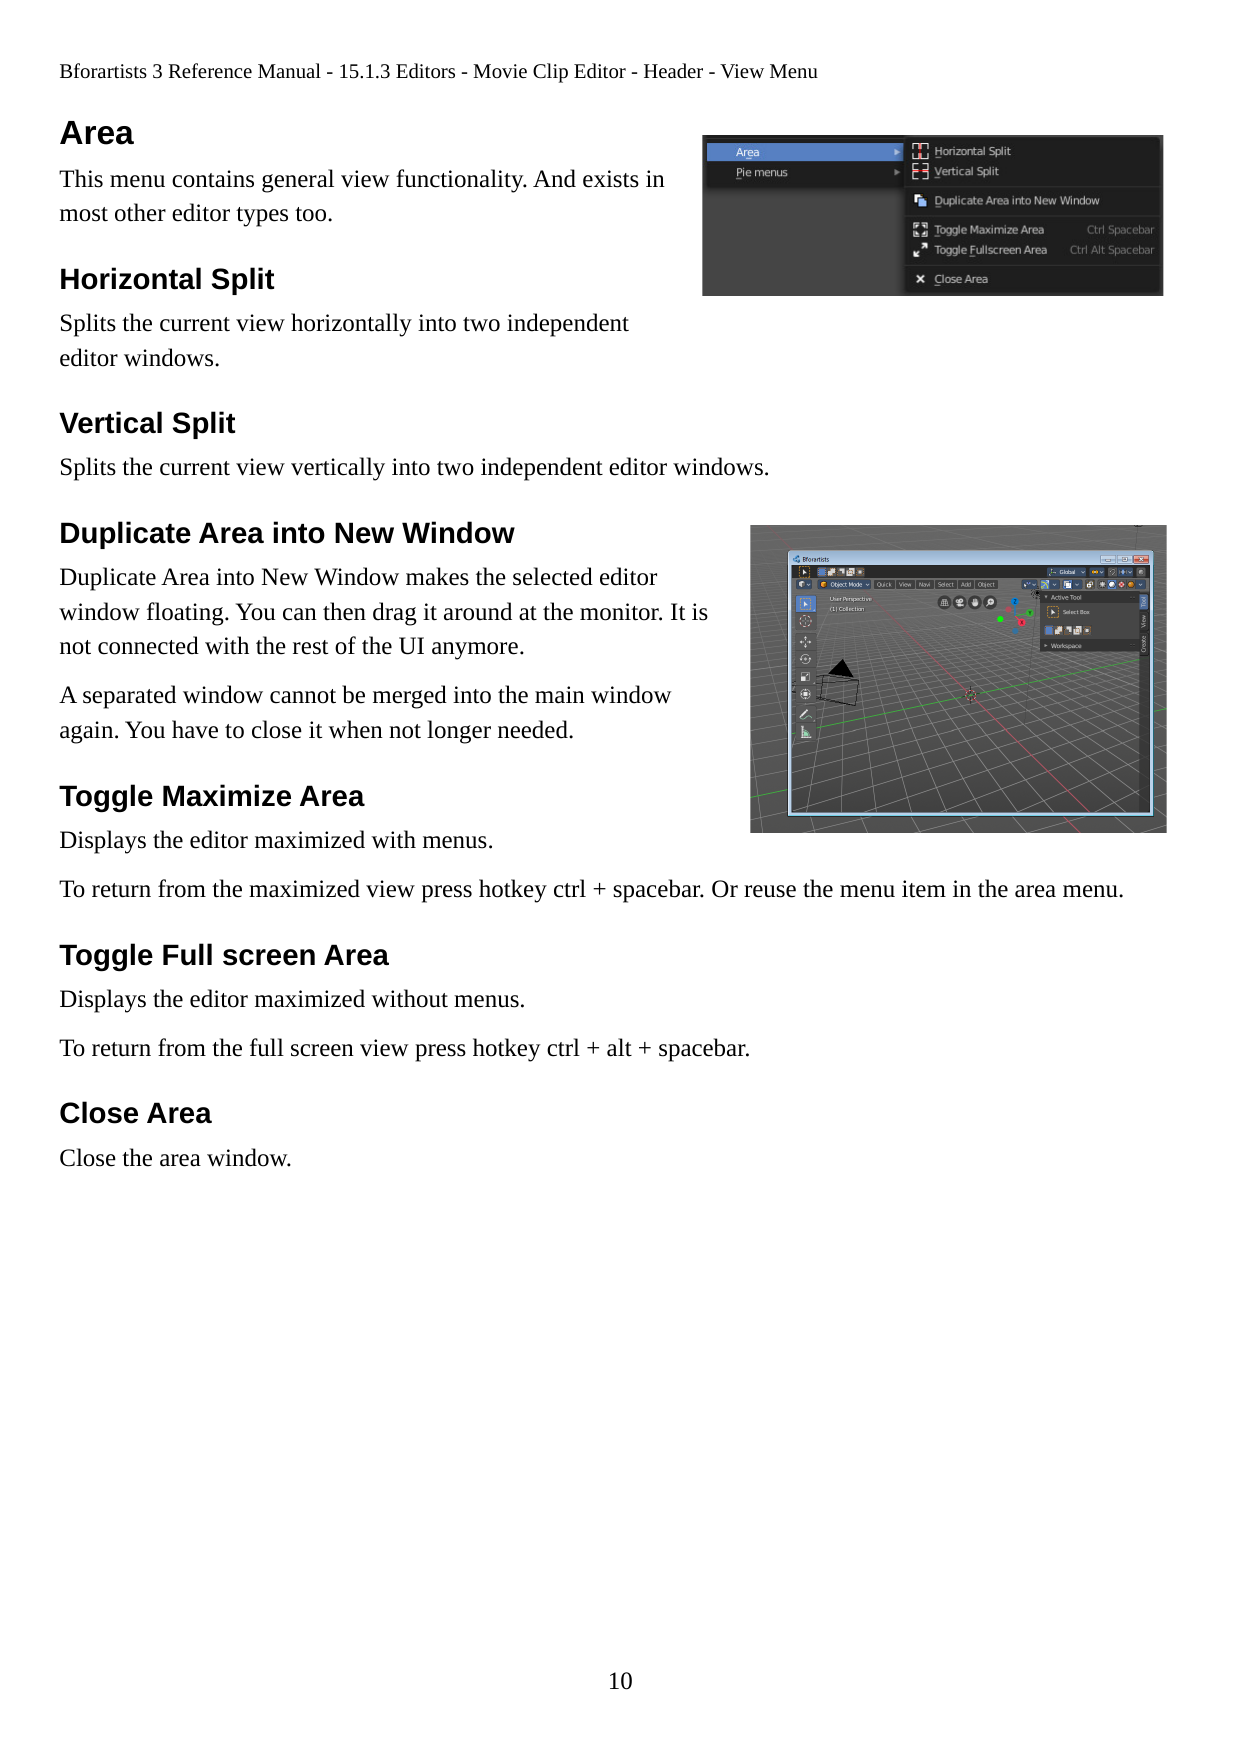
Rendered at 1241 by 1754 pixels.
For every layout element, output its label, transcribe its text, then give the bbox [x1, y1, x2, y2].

text Close the area window. [59, 1143, 1181, 1171]
subtitle Vertical Split [59, 406, 1181, 440]
picture [750, 525, 1167, 833]
subtitle Toggle Full screen Area [59, 937, 1181, 971]
subtitle Horizontal Split [59, 262, 702, 296]
text This menu contains general view functionality. And exists in most other editor types too. [59, 164, 702, 227]
picture [702, 135, 1164, 296]
text To return from the maximized view press hotkey ctrl + spacebar. Or reuse the menu item in the area menu. [59, 874, 1181, 903]
subtitle Area [59, 113, 1181, 151]
text To return from the full screen view press hotkey ctrl + alt + spacebar. [59, 1033, 1181, 1062]
subtitle [1167, 778, 1181, 812]
subtitle Close Area [59, 1096, 1181, 1130]
text Displays the editor maximized with menus. [59, 825, 1181, 853]
subtitle Duplicate Area into New Window [59, 516, 1181, 550]
subtitle [1164, 262, 1181, 296]
text Splits the current view vertically into two independent editor windows. [59, 452, 1181, 481]
text A separated window cannot be merged into the main window again. You have to close it when not longer needed. [59, 680, 750, 744]
text Duplicate Area into New Window makes the selected editor window floating. You can then drag it around at the monitor. It is not connected with the rest of the UI anymore. [59, 562, 750, 660]
subtitle Toggle Maximize Area [59, 778, 750, 812]
text Splits the current view horizontally into two independent editor windows. [59, 308, 1181, 371]
text Displays the editor maximized without menus. [59, 984, 1181, 1012]
